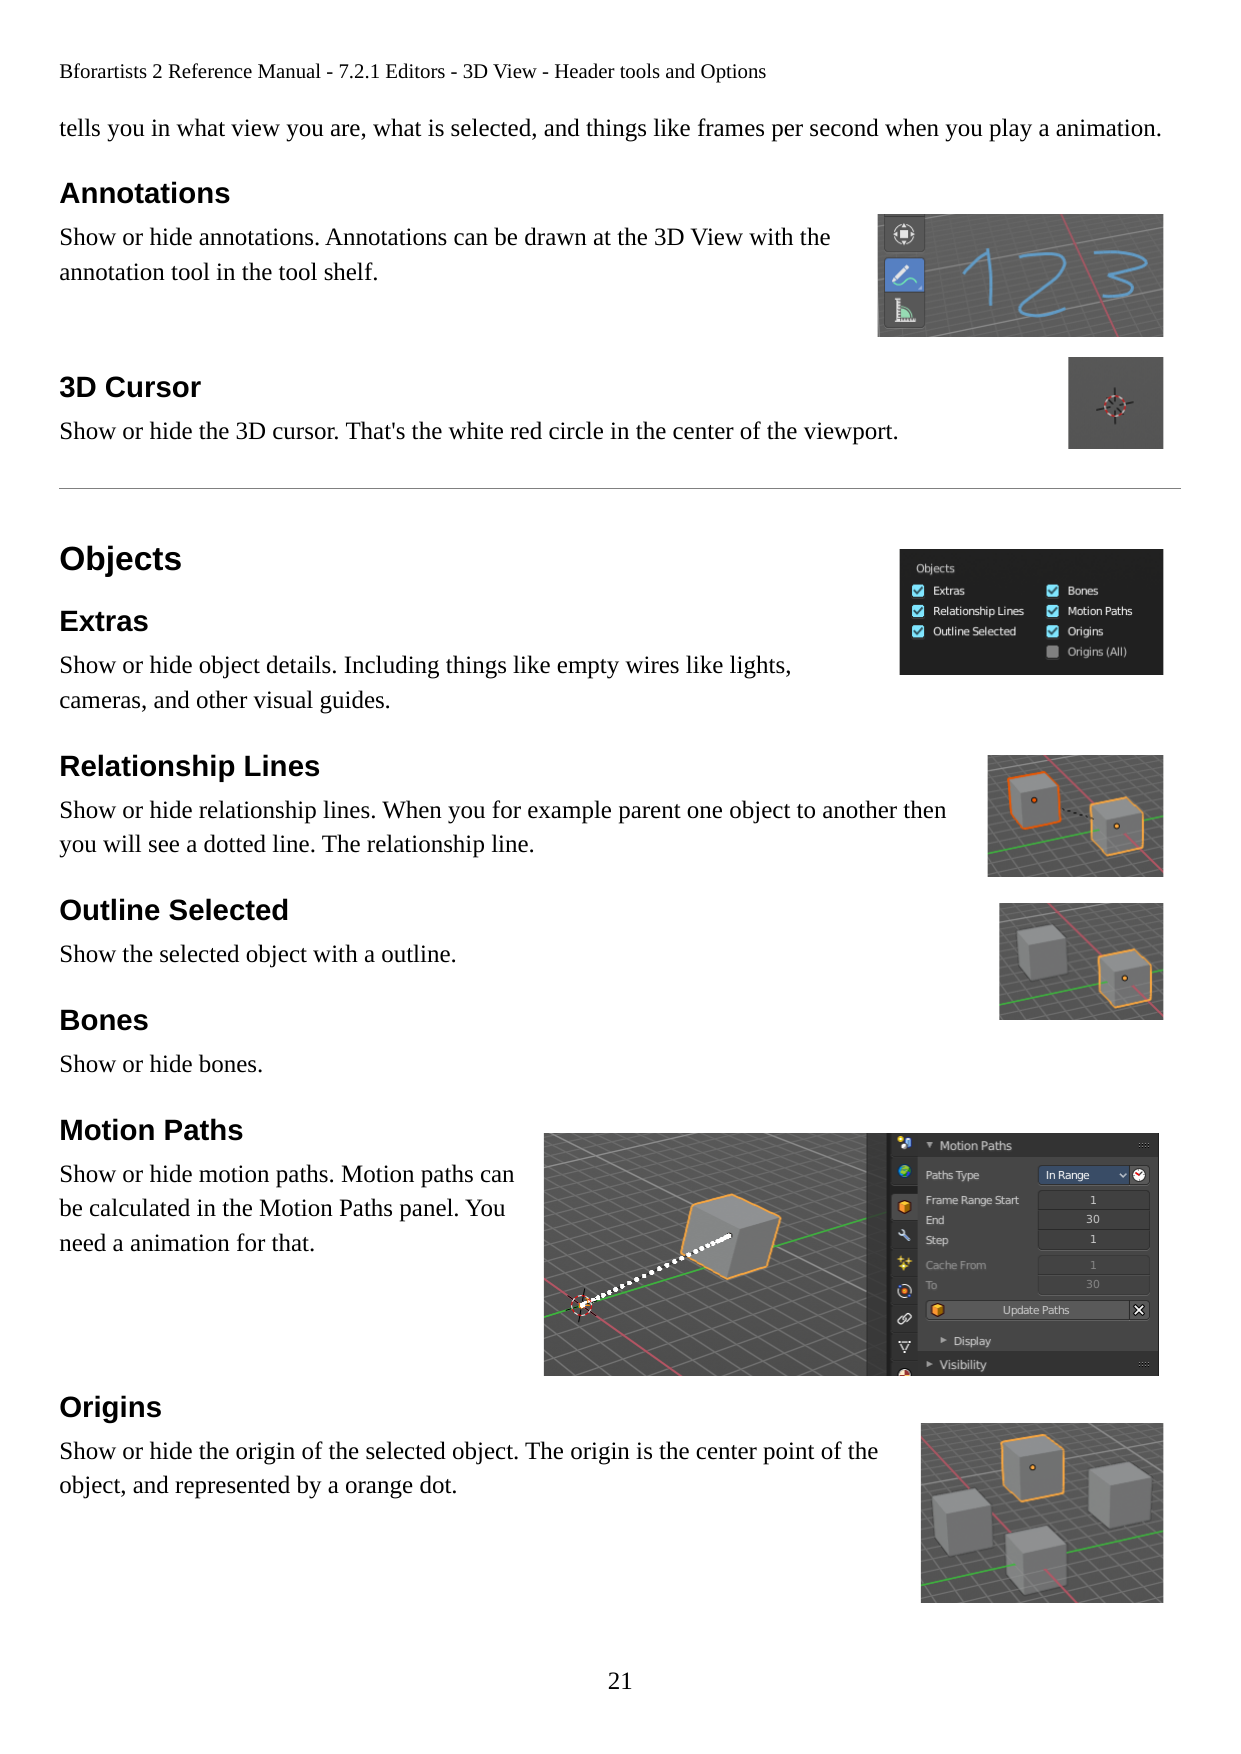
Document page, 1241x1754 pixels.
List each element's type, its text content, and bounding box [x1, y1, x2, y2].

subtitle Relationship Lines [59, 748, 1181, 782]
subtitle [1164, 370, 1181, 403]
text tells you in what view you are, what is selected, and things like frames per second when you play a animation. [59, 113, 1181, 141]
picture [899, 549, 1164, 675]
picture [877, 214, 1164, 337]
subtitle Motion Paths [59, 1113, 1181, 1146]
text Show or hide annotations. Annotations can be drawn at the 3D View with the annotation tool in the tool shelf. [59, 222, 877, 286]
subtitle Objects [59, 538, 1181, 577]
picture [987, 755, 1164, 877]
subtitle Origins [59, 1390, 1181, 1423]
picture [543, 1133, 1159, 1376]
subtitle Bones [59, 1003, 1181, 1037]
text Show the selected object with a outline. [59, 939, 999, 968]
picture [920, 1423, 1164, 1603]
picture [1068, 357, 1164, 449]
text Show or hide the 3D cursor. That's the white red circle in the center of the viewport. [59, 416, 1068, 445]
subtitle Annotations [59, 176, 1181, 210]
text Show or hide the origin of the selected object. The origin is the center point of the object, and represented by a orange dot. [59, 1436, 920, 1499]
text Show or hide bones. [59, 1049, 1181, 1078]
subtitle [1164, 604, 1181, 638]
subtitle 3D Cursor [59, 370, 1068, 403]
text Show or hide motion paths. Motion paths can be calculated in the Motion Paths panel. You need a animation for that. [59, 1159, 543, 1257]
subtitle Extras [59, 604, 899, 638]
text Show or hide object details. Including things like empty wires like lights, cameras, and other visual guides. [59, 650, 1181, 714]
text Show or hide relationship lines. When you for example parent one object to another then you will see a dotted line. The relationship line. [59, 795, 987, 858]
subtitle Outline Selected [59, 893, 1181, 927]
picture [999, 903, 1164, 1020]
